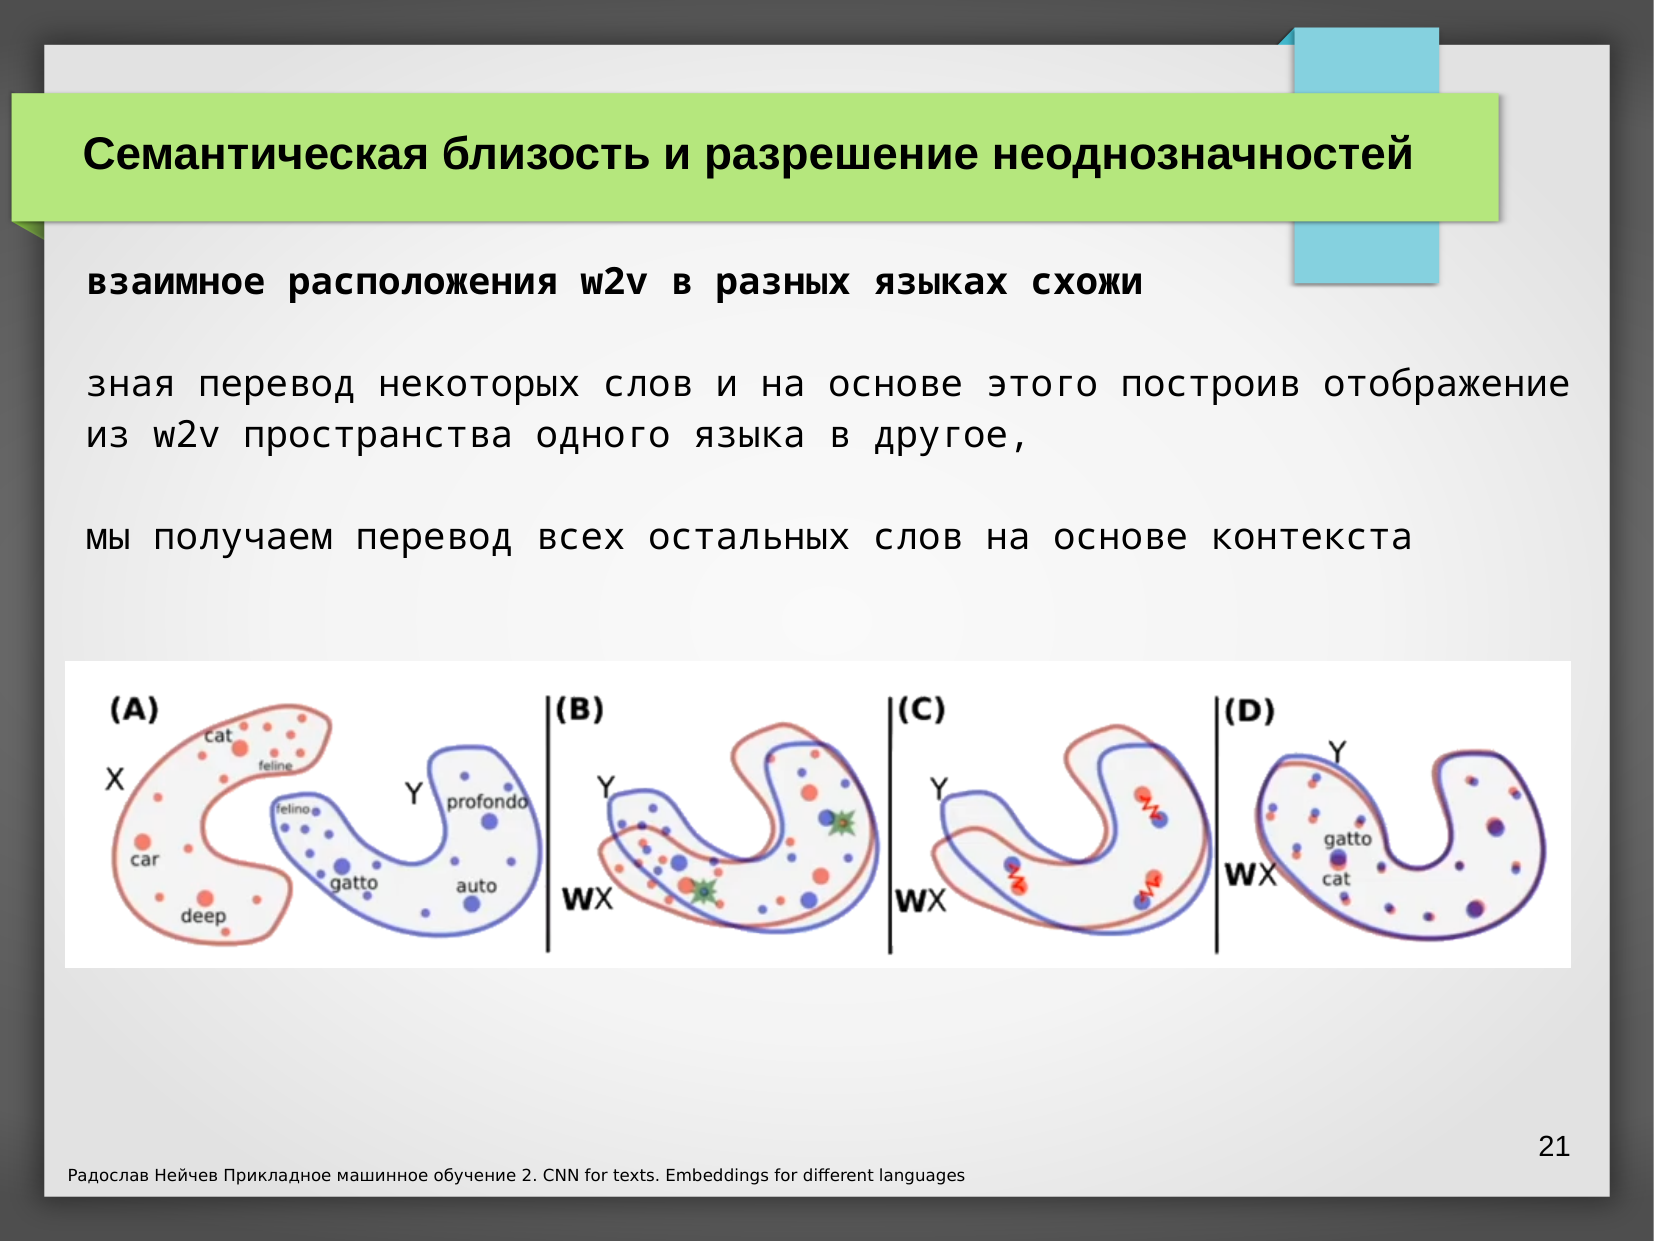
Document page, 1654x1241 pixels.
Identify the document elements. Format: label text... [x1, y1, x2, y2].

text_box взаимное расположения w2v в разных языках схожи зная перевод некоторых слов и на основе этого построив отображение из w2v пространства одного языка в другое, мы получаем перевод всех остальных слов на основе контекста [70, 247, 1607, 567]
title Семантическая близость и разрешение неоднозначностей [82, 121, 1489, 187]
picture [0, 0, 1654, 1241]
text_box Радослав Нейчев Прикладное машинное обучение 2. CNN for texts. Embeddings for different languages [52, 1158, 1205, 1193]
